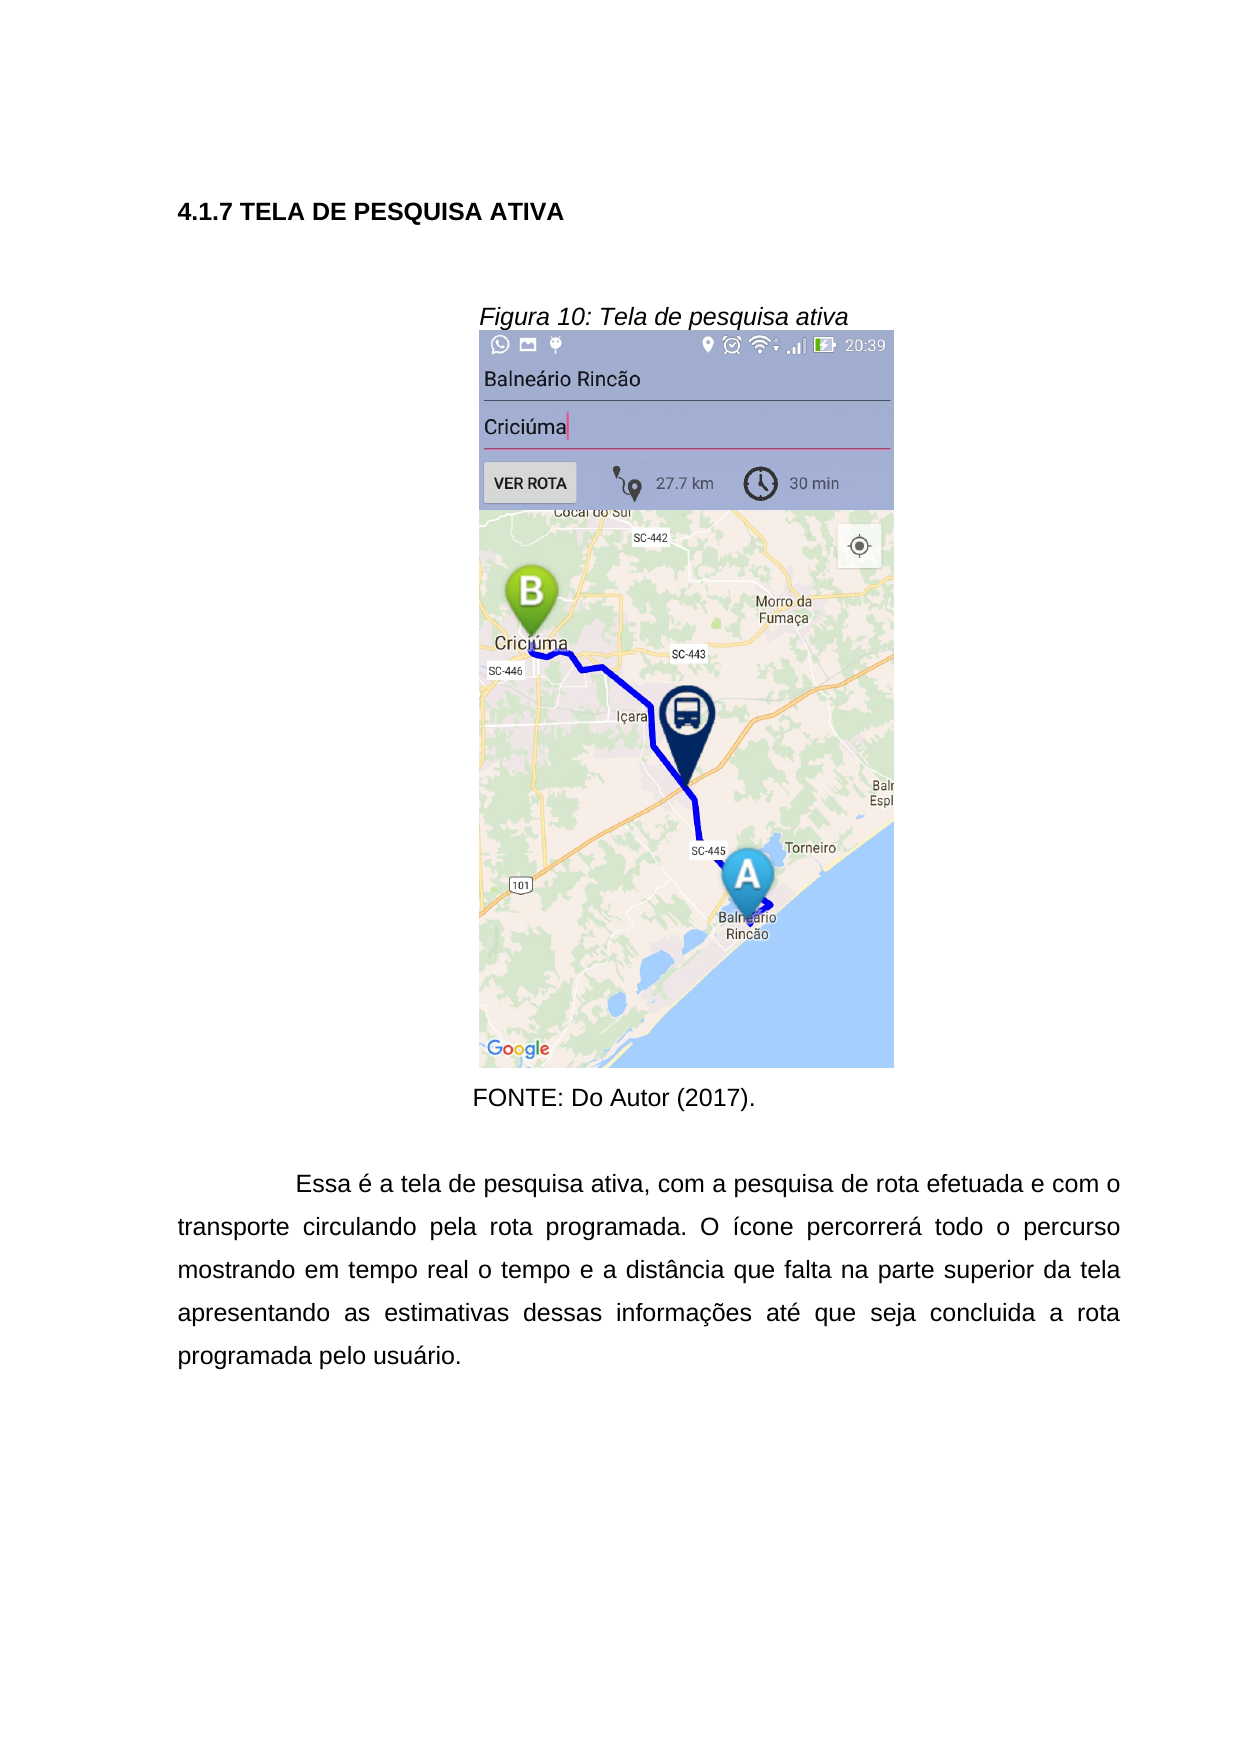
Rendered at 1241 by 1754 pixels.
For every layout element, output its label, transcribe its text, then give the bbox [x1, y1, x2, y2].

subtitle 4.1.7 TELA DE PESQUISA ATIVA [177, 197, 1122, 225]
text Figura 10: Tela de pesquisa ativa [479, 302, 894, 330]
text Essa é a tela de pesquisa ativa, com a pesquisa de rota efetuada e com o transporte circulando pela rota programada. O ícone percorrerá todo o percurso mostrando em tempo real o tempo e a distância que falta na parte superior da tela apresentando as estimativas dessas informações até que seja concluida a rota programada pelo usuário. [177, 1169, 1122, 1370]
text FONTE: Do Autor (2017). [472, 1082, 1122, 1111]
picture [479, 330, 894, 1068]
